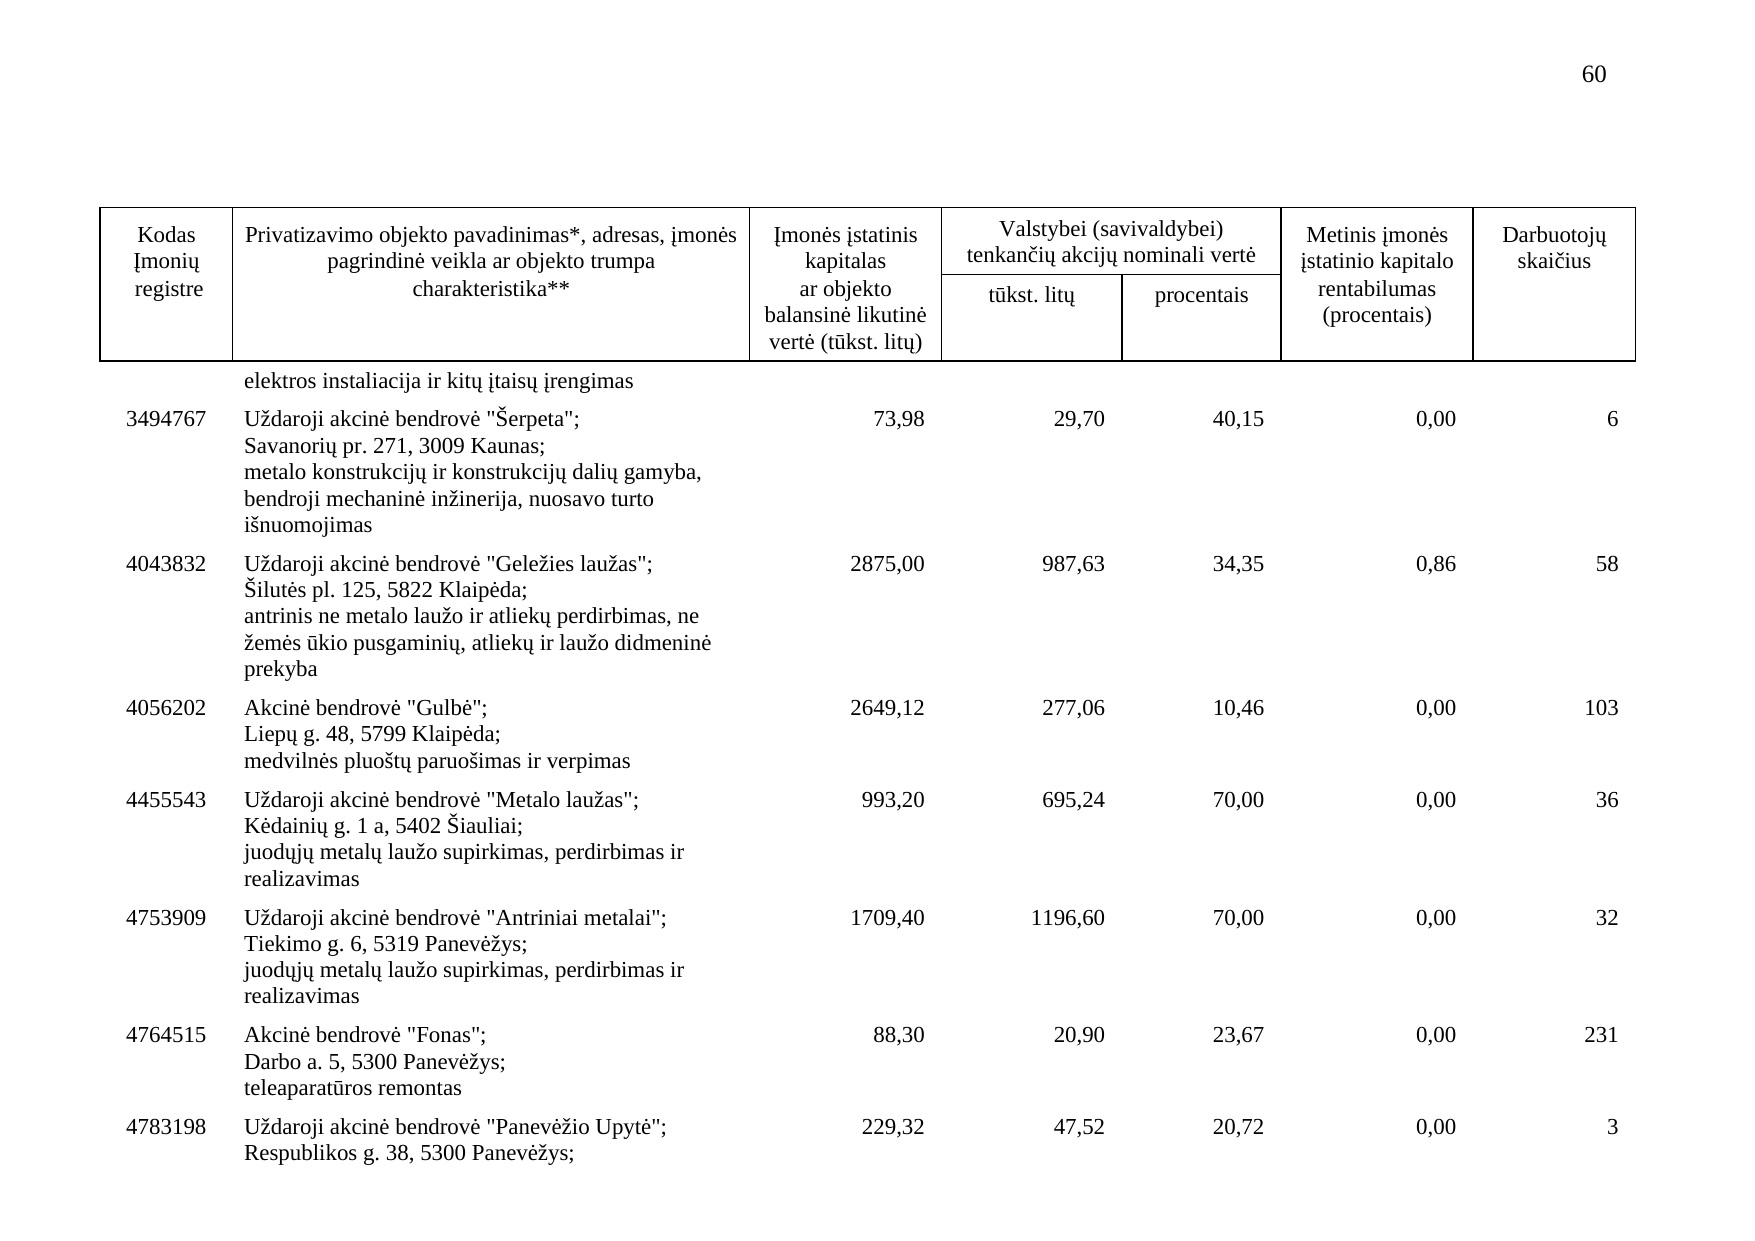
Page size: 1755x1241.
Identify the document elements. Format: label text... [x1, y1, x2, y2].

table_cell Uždaroji akcinė bendrovė "Geležies laužas"; Šilutės pl. 125, 5822 Klaipėda; antrinis ne metalo laužo ir atliekų perdirbimas, ne žemės ūkio pusgaminių, atliekų ir laužo didmeninė prekyba [233, 544, 749, 688]
table_cell 73,98 [750, 399, 941, 543]
table_cell 0,00 [1281, 1107, 1473, 1166]
table_cell 2649,12 [750, 688, 941, 779]
table_cell tūkst. litų [942, 275, 1121, 360]
table_cell elektros instaliacija ir kitų įtaisų įrengimas [233, 362, 749, 399]
table_cell 58 [1473, 544, 1636, 688]
table_cell 231 [1473, 1015, 1636, 1107]
table_cell 88,30 [750, 1015, 941, 1107]
table_cell 1196,60 [941, 897, 1122, 1015]
table_cell 0,86 [1281, 544, 1473, 688]
table_cell 40,15 [1122, 399, 1281, 543]
table_header Privatizavimo objekto pavadinimas*, adresas, įmonės pagrindinė veikla ar objekto trumpa [233, 208, 749, 273]
table_cell 36 [1473, 779, 1636, 897]
table_cell 277,06 [941, 688, 1122, 779]
table_cell 70,00 [1122, 779, 1281, 897]
table_header Kodas Įmonių [101, 208, 232, 273]
table_cell 1709,40 [750, 897, 941, 1015]
table_cell 0,00 [1281, 897, 1473, 1015]
table_cell 695,24 [941, 779, 1122, 897]
table_header Metinis įmonės įstatinio kapitalo [1282, 208, 1472, 273]
table_cell 3494767 [100, 399, 233, 543]
table_cell Uždaroji akcinė bendrovė "Antriniai metalai"; Tiekimo g. 6, 5319 Panevėžys; juodųjų metalų laužo supirkimas, perdirbimas ir realizavimas [233, 897, 749, 1015]
table_cell [1474, 274, 1635, 360]
table_cell ar objekto balansinė likutinė vertė (tūkst. litų) [750, 274, 941, 360]
table_cell 993,20 [750, 779, 941, 897]
table_cell charakteristika** [233, 274, 749, 360]
table_header Įmonės įstatinis kapitalas [750, 208, 941, 273]
table_cell rentabilumas (procentais) [1282, 274, 1472, 360]
table_cell 0,00 [1281, 779, 1473, 897]
table_cell 4056202 [100, 688, 233, 779]
table_cell [750, 362, 941, 399]
table_cell Akcinė bendrovė "Gulbė"; Liepų g. 48, 5799 Klaipėda; medvilnės pluoštų paruošimas ir verpimas [233, 688, 749, 779]
table_cell [1122, 362, 1281, 399]
table_cell 0,00 [1281, 688, 1473, 779]
table_cell [1281, 362, 1473, 399]
table_cell 3 [1473, 1107, 1636, 1166]
table_cell 103 [1473, 688, 1636, 779]
table_cell 4043832 [100, 544, 233, 688]
table_cell 6 [1473, 399, 1636, 543]
table_cell Uždaroji akcinė bendrovė "Šerpeta"; Savanorių pr. 271, 3009 Kaunas; metalo konstrukcijų ir konstrukcijų dalių gamyba, bendroji mechaninė inžinerija, nuosavo turto išnuomojimas [233, 399, 749, 543]
table_cell [1473, 362, 1636, 399]
table_cell 0,00 [1281, 399, 1473, 543]
table_cell 20,90 [941, 1015, 1122, 1107]
table_cell 20,72 [1122, 1107, 1281, 1166]
table_cell 987,63 [941, 544, 1122, 688]
table_cell procentais [1123, 275, 1280, 360]
table_cell 70,00 [1122, 897, 1281, 1015]
table_header Valstybei (savivaldybei) tenkančių akcijų nominali vertė [942, 208, 1280, 273]
table_cell [941, 362, 1122, 399]
table_cell 2875,00 [750, 544, 941, 688]
table_cell 4455543 [100, 779, 233, 897]
table_cell 4783198 [100, 1107, 233, 1166]
table_cell Akcinė bendrovė "Fonas"; Darbo a. 5, 5300 Panevėžys; teleaparatūros remontas [233, 1015, 749, 1107]
table_cell 32 [1473, 897, 1636, 1015]
table_cell 0,00 [1281, 1015, 1473, 1107]
table_cell 4764515 [100, 1015, 233, 1107]
table_cell registre [101, 274, 232, 360]
table_cell 29,70 [941, 399, 1122, 543]
table_cell 10,46 [1122, 688, 1281, 779]
table_header Darbuotojų skaičius [1474, 208, 1635, 273]
table_cell Uždaroji akcinė bendrovė "Panevėžio Upytė"; Respublikos g. 38, 5300 Panevėžys; [233, 1107, 749, 1166]
table_cell 229,32 [750, 1107, 941, 1166]
table_cell 47,52 [941, 1107, 1122, 1166]
table_cell 34,35 [1122, 544, 1281, 688]
table_cell 23,67 [1122, 1015, 1281, 1107]
table_cell 4753909 [100, 897, 233, 1015]
table_cell Uždaroji akcinė bendrovė "Metalo laužas"; Kėdainių g. 1 a, 5402 Šiauliai; juodųjų metalų laužo supirkimas, perdirbimas ir realizavimas [233, 779, 749, 897]
table_cell [100, 362, 233, 399]
